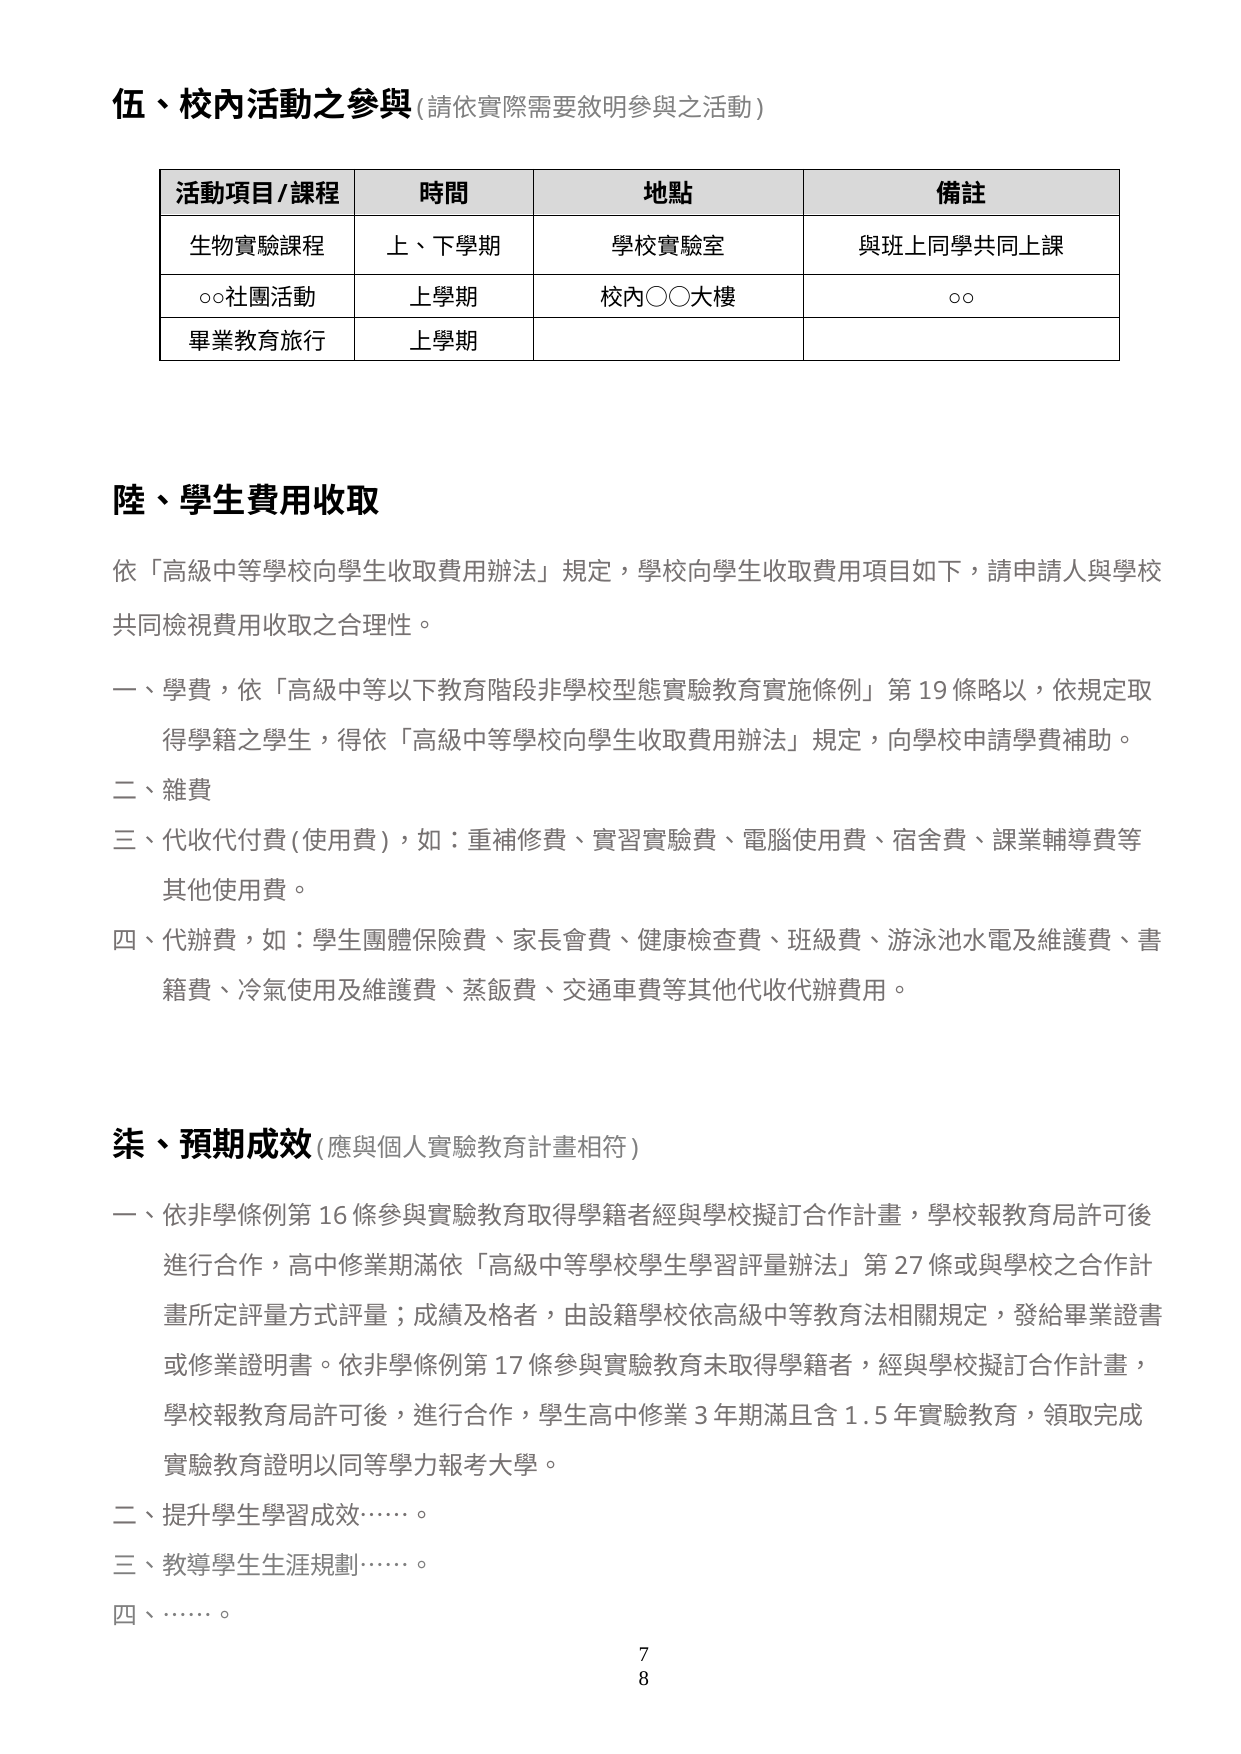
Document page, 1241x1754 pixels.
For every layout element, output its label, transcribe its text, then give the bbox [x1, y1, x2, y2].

text 三、代收代付費(使用費)，如：重補修費、實習實驗費、電腦使用費、宿舍費、課業輔導費等其他使用費。 [112, 810, 1167, 910]
text 依「高級中等學校向學生收取費用辦法」規定，學校向學生收取費用項目如下，請申請人與學校共同檢視費用收取之合理性。 [112, 551, 1167, 642]
text 二、提升學生學習成效……。 [113, 1485, 1167, 1535]
table_header 時間 [355, 170, 533, 214]
table_header 備註 [804, 170, 1119, 214]
text 陸、學生費用收取 [112, 473, 1167, 522]
table_cell 上、下學期 [355, 216, 533, 273]
table_cell 上學期 [355, 318, 533, 360]
text 一、學費，依「高級中等以下教育階段非學校型態實驗教育實施條例」第19條略以，依規定取得學籍之學生，得依「高級中等學校向學生收取費用辦法」規定，向學校申請學費補助。 [112, 660, 1167, 760]
table_cell ○○社團活動 [161, 275, 354, 317]
text 二、雜費 [112, 760, 1167, 810]
table_cell 上學期 [355, 275, 533, 317]
table_cell 與班上同學共同上課 [804, 216, 1119, 273]
table_header 活動項目/課程 [161, 170, 354, 214]
table_cell 校內○○大樓 [534, 275, 803, 317]
table_cell 學校實驗室 [534, 216, 803, 273]
text 三、教導學生生涯規劃……。 [113, 1535, 1167, 1585]
text 四、代辦費，如：學生團體保險費、家長會費、健康檢查費、班級費、游泳池水電及維護費、書籍費、冷氣使用及維護費、蒸飯費、交通車費等其他代收代辦費用。 [112, 910, 1167, 1010]
table_header 地點 [534, 170, 803, 214]
text 伍、校內活動之參與(請依實際需要敘明參與之活動) [112, 78, 1167, 126]
text 一、依非學條例第16條參與實驗教育取得學籍者經與學校擬訂合作計畫，學校報教育局許可後進行合作，高中修業期滿依「高級中等學校學生學習評量辦法」第27條或與學校之合作計畫所定評量方式評量；成績及格者，由設籍學校依高級中等教育法相關規定，發給畢業證書或修業證明書。依非學條例第17條參與實驗教育未取得學籍者，經與學校擬訂合作計畫，學校報教育局許可後，進行合作，學生高中修業3年期滿且含1.5年實驗教育，領取完成實驗教育證明以同等學力報考大學。 [113, 1185, 1167, 1485]
table_cell [534, 318, 803, 360]
table_cell ○○ [804, 275, 1119, 317]
table_cell [804, 318, 1119, 360]
text 四、……。 [113, 1585, 1167, 1635]
table_cell 畢業教育旅行 [161, 318, 354, 360]
table_cell 生物實驗課程 [161, 216, 354, 273]
text 柒、預期成效(應與個人實驗教育計畫相符) [112, 1116, 1167, 1166]
